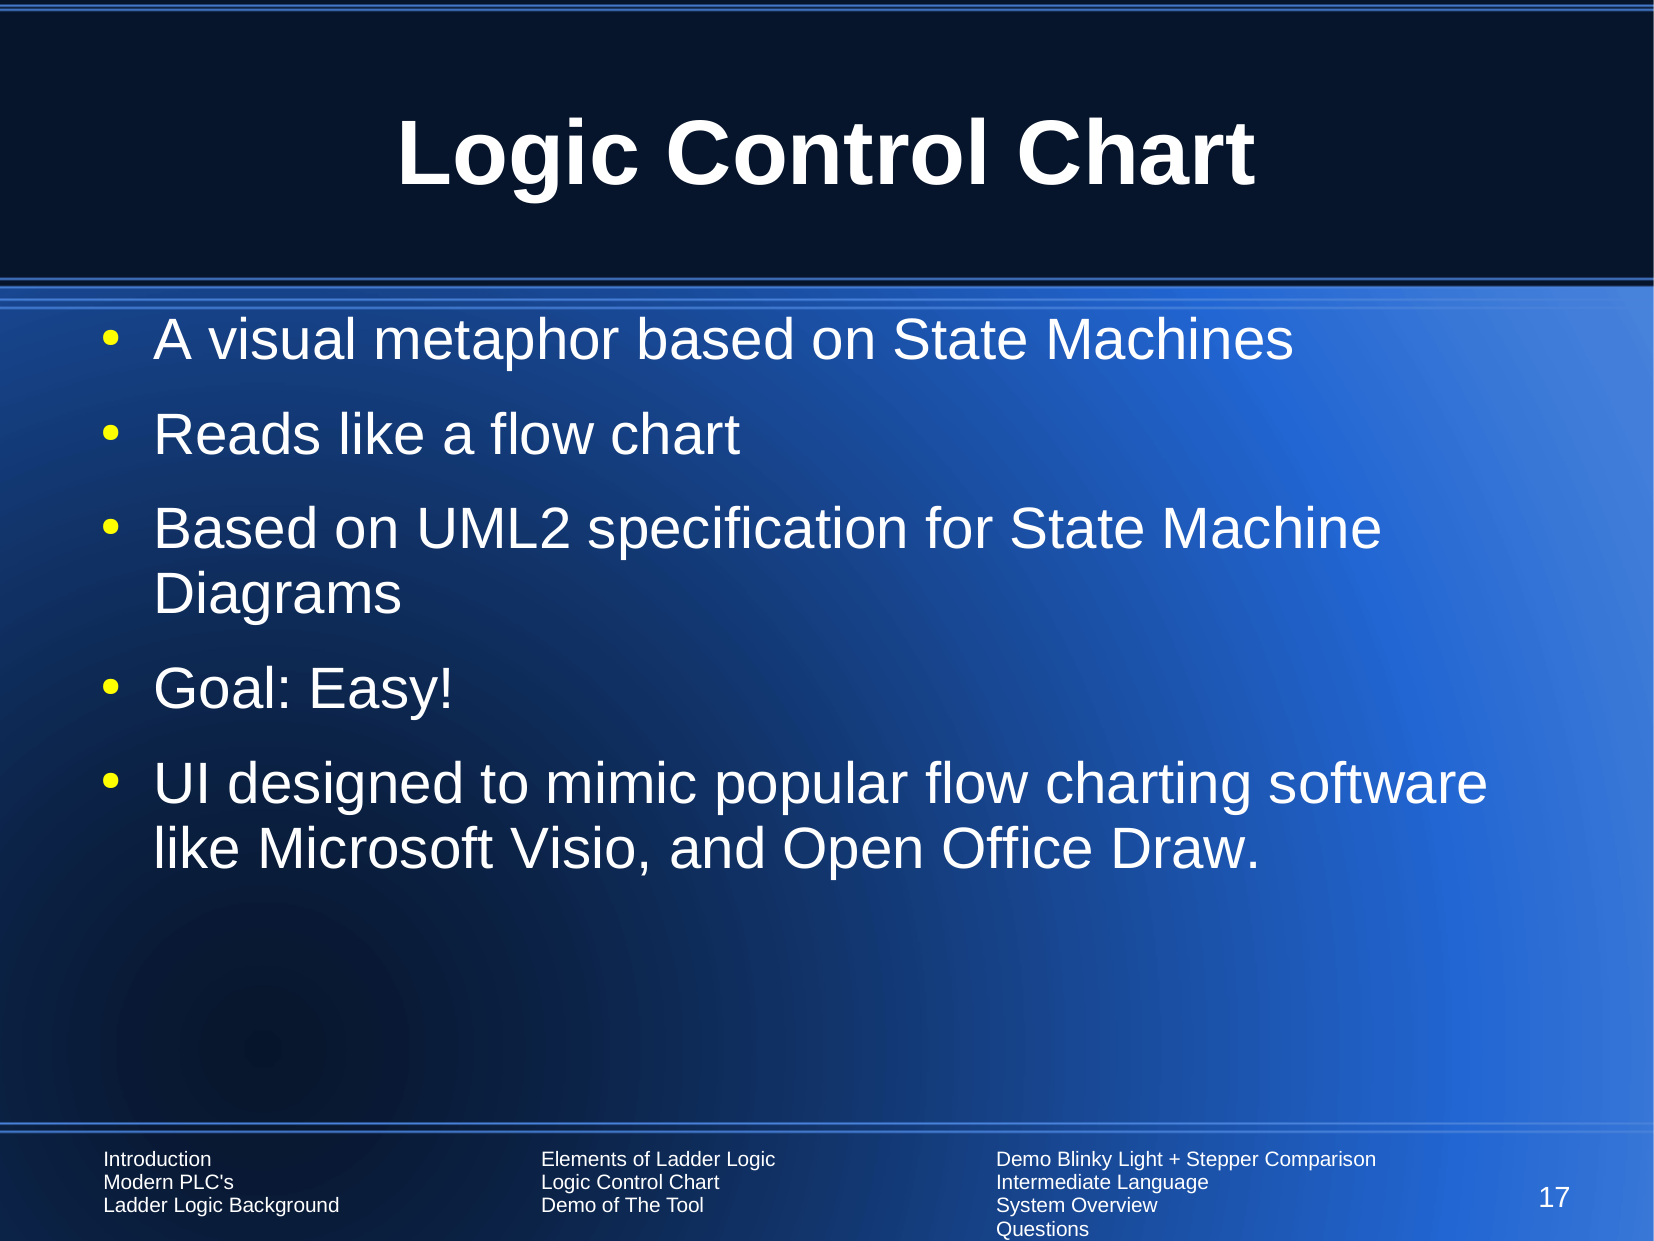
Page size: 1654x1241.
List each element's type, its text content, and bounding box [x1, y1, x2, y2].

picture [0, 0, 1654, 1241]
title Logic Control Chart [82, 49, 1571, 257]
list A visual metaphor based on State Machines Reads like a flow chart Based on UML2 specification for State Machine Diagrams Goal: Easy! UI designed to mimic popular flow charting software like Microsoft Visio, and Open Office Draw. [82, 307, 1571, 1111]
